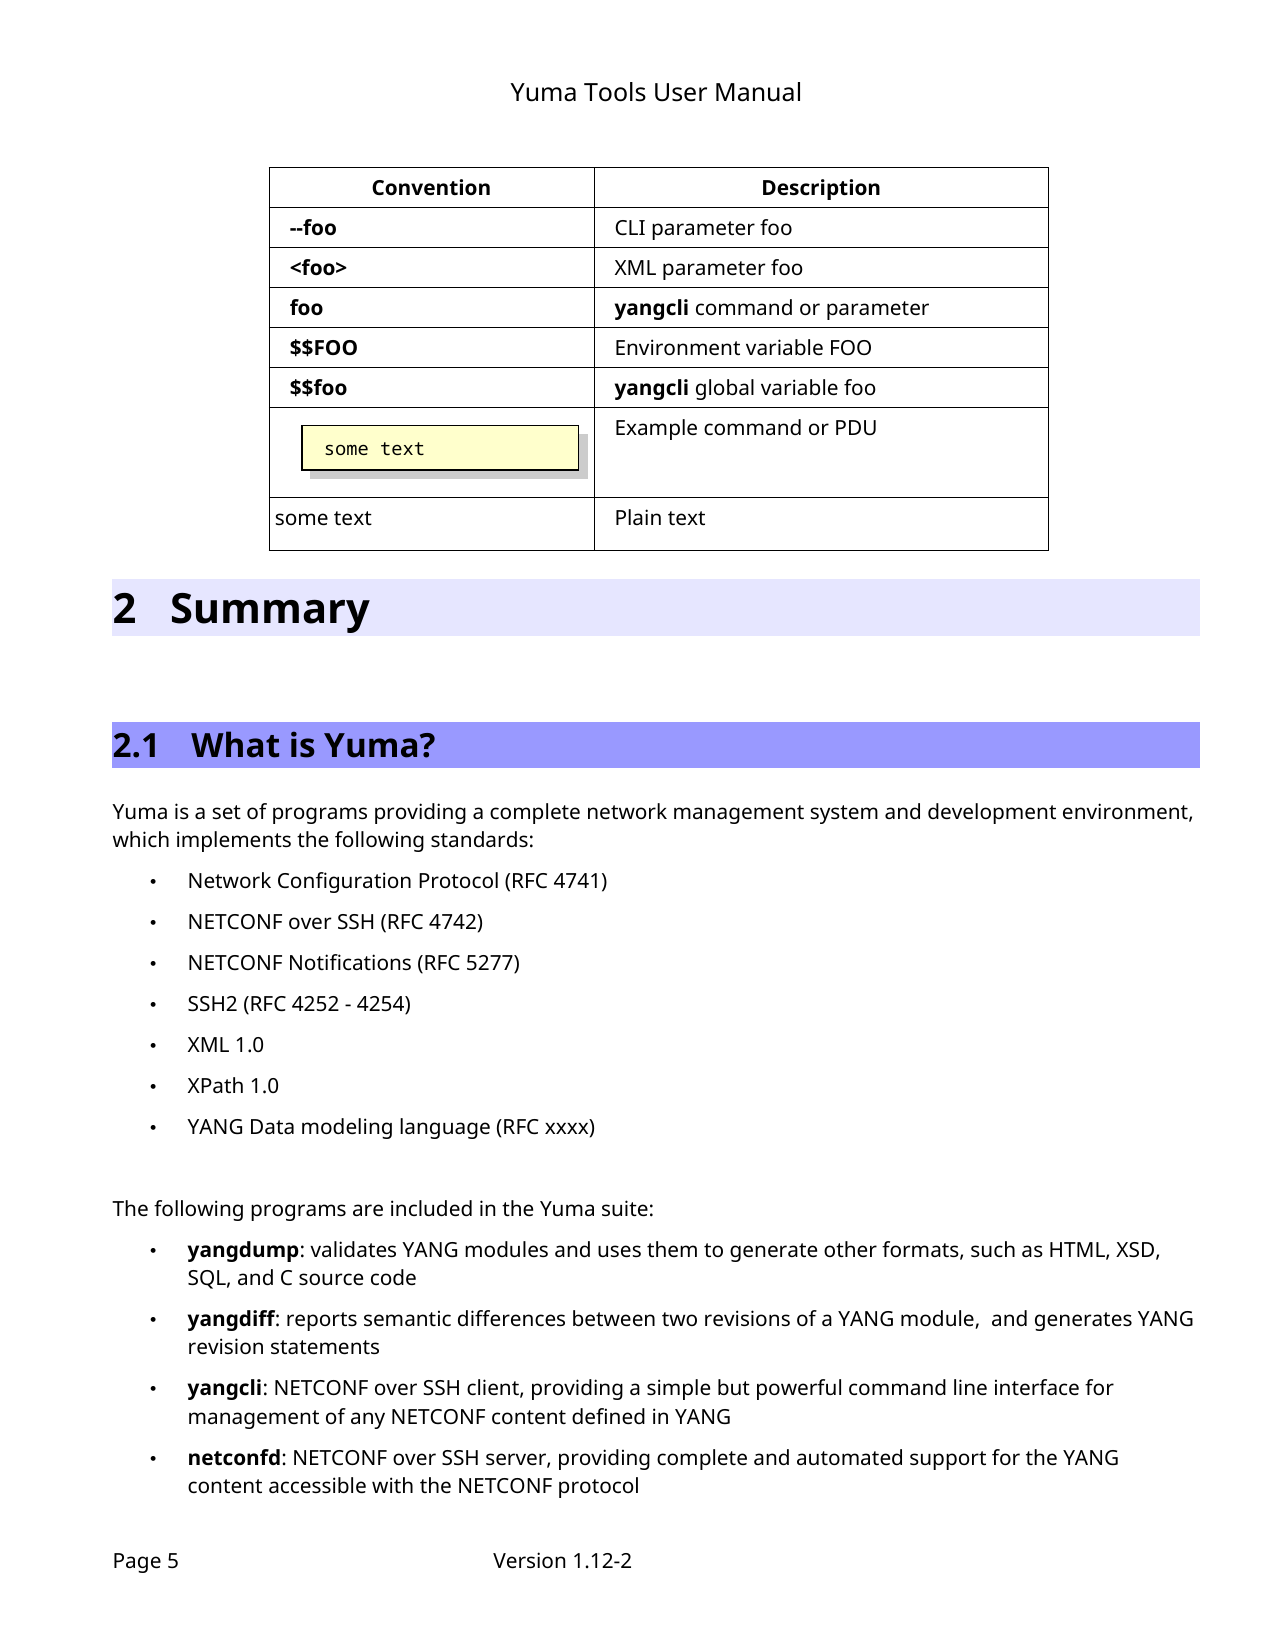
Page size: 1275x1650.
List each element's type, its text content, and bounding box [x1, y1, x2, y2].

table_header Convention [270, 168, 594, 207]
table_cell $$FOO [270, 328, 594, 367]
subtitle Summary [112, 579, 1200, 636]
table_cell XML parameter foo [595, 248, 1048, 287]
list yangdump: validates YANG modules and uses them to generate other formats, such as HTML, XSD, SQL, and C source code [150, 1235, 1200, 1292]
list SSH2 (RFC 4252 - 4254) [150, 989, 1200, 1017]
table_cell CLI parameter foo [595, 208, 1048, 247]
table_cell $$foo [270, 368, 594, 407]
list XML 1.0 [150, 1030, 1200, 1058]
list NETCONF Notifications (RFC 5277) [150, 948, 1200, 977]
table_header Description [595, 168, 1048, 207]
subtitle What is Yuma? [112, 722, 1200, 768]
list yangdiff: reports semantic differences between two revisions of a YANG module, and generates YANG revision statements [150, 1304, 1200, 1361]
table_cell foo [270, 288, 594, 327]
list yangcli: NETCONF over SSH client, providing a simple but powerful command line interface for management of any NETCONF content defined in YANG [150, 1373, 1200, 1430]
table_cell yangcli global variable foo [595, 368, 1048, 407]
table_cell <foo> [270, 248, 594, 287]
table_cell Environment variable FOO [595, 328, 1048, 367]
list XPath 1.0 [150, 1071, 1200, 1099]
table_cell --foo [270, 208, 594, 247]
table_cell Example command or PDU [595, 408, 1048, 497]
table_cell yangcli command or parameter [595, 288, 1048, 327]
table_cell some text [270, 498, 594, 549]
list netconfd: NETCONF over SSH server, providing complete and automated support for the YANG content accessible with the NETCONF protocol [150, 1443, 1200, 1500]
list NETCONF over SSH (RFC 4742) [150, 907, 1200, 936]
list Network Configuration Protocol (RFC 4741) [150, 866, 1200, 895]
table_cell Plain text [595, 498, 1048, 549]
text The following programs are included in the Yuma suite: [112, 1194, 1200, 1222]
text Yuma is a set of programs providing a complete network management system and development environment, which implements the following standards: [112, 797, 1200, 854]
list YANG Data modeling language (RFC xxxx) [150, 1112, 1200, 1140]
table_cell some text [270, 408, 594, 497]
